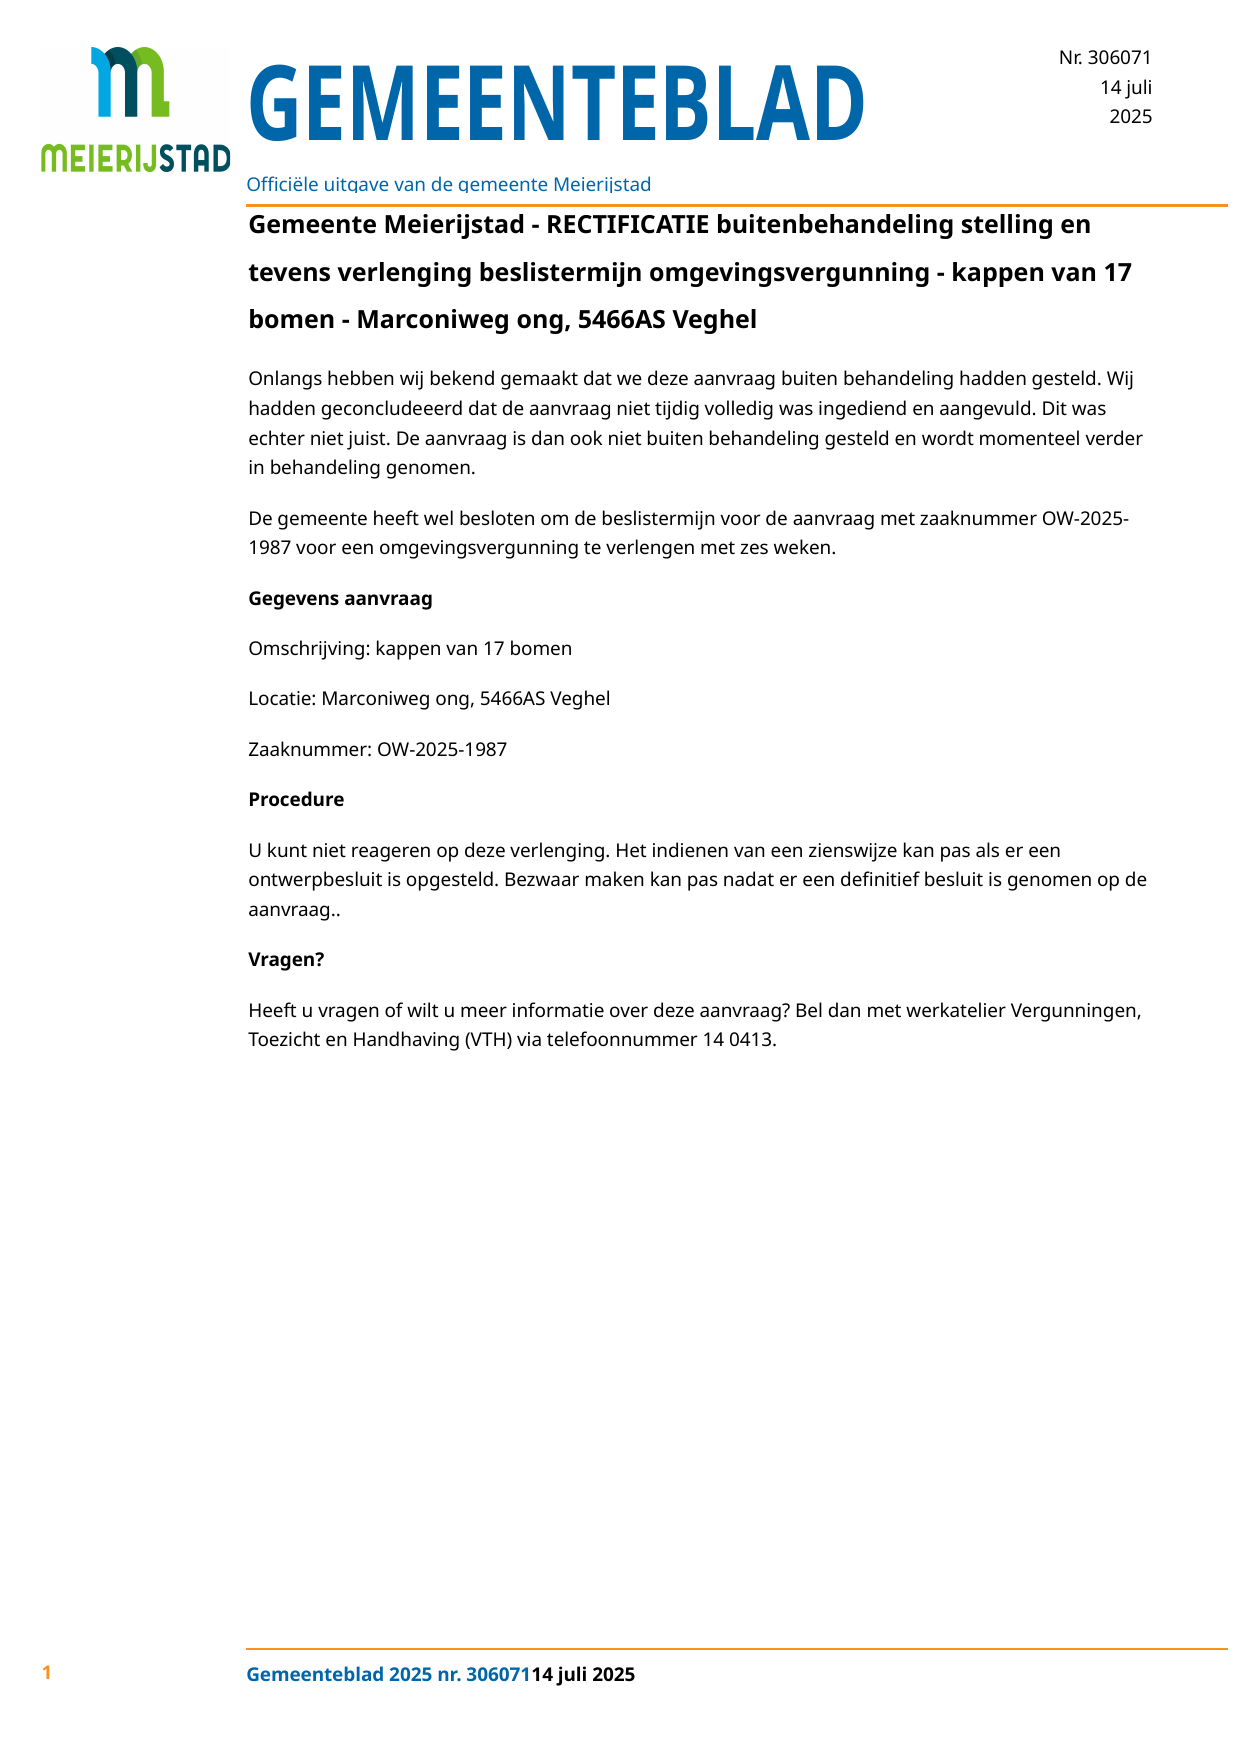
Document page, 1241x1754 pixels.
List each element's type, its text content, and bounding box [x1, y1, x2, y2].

text Zaaknummer: OW-2025-1987 [248, 736, 1152, 762]
text Onlangs hebben wij bekend gemaakt dat we deze aanvraag buiten behandeling hadden gesteld. Wij hadden geconcludeeerd dat de aanvraag niet tijdig volledig was ingediend en aangevuld. Dit was echter niet juist. De aanvraag is dan ook niet buiten behandeling gesteld en wordt momenteel verder in behandeling genomen. [248, 366, 1152, 480]
text Omschrijving: kappen van 17 bomen [248, 635, 1152, 661]
text Gegevens aanvraag [248, 585, 1152, 610]
picture [41, 47, 231, 172]
text Procedure [248, 786, 1152, 812]
text U kunt niet reageren op deze verlenging. Het indienen van een zienswijze kan pas als er een ontwerpbesluit is opgesteld. Bezwaar maken kan pas nadat er een definitief besluit is genomen op de aanvraag.. [248, 837, 1152, 922]
text Heeft u vragen of wilt u meer informatie over deze aanvraag? Bel dan met werkatelier Vergunningen, Toezicht en Handhaving (VTH) via telefoonnummer 14 0413. [248, 997, 1152, 1052]
text Locatie: Marconiweg ong, 5466AS Veghel [248, 686, 1152, 711]
text Gemeente Meierijstad - RECTIFICATIE buitenbehandeling stelling en tevens verlenging beslistermijn omgevingsvergunning - kappen van 17 bomen - Marconiweg ong, 5466AS Veghel [248, 207, 1152, 336]
text De gemeente heeft wel besloten om de beslistermijn voor de aanvraag met zaaknummer OW-2025-1987 voor een omgevingsvergunning te verlengen met zes weken. [248, 505, 1152, 560]
text Vragen? [248, 946, 1152, 972]
